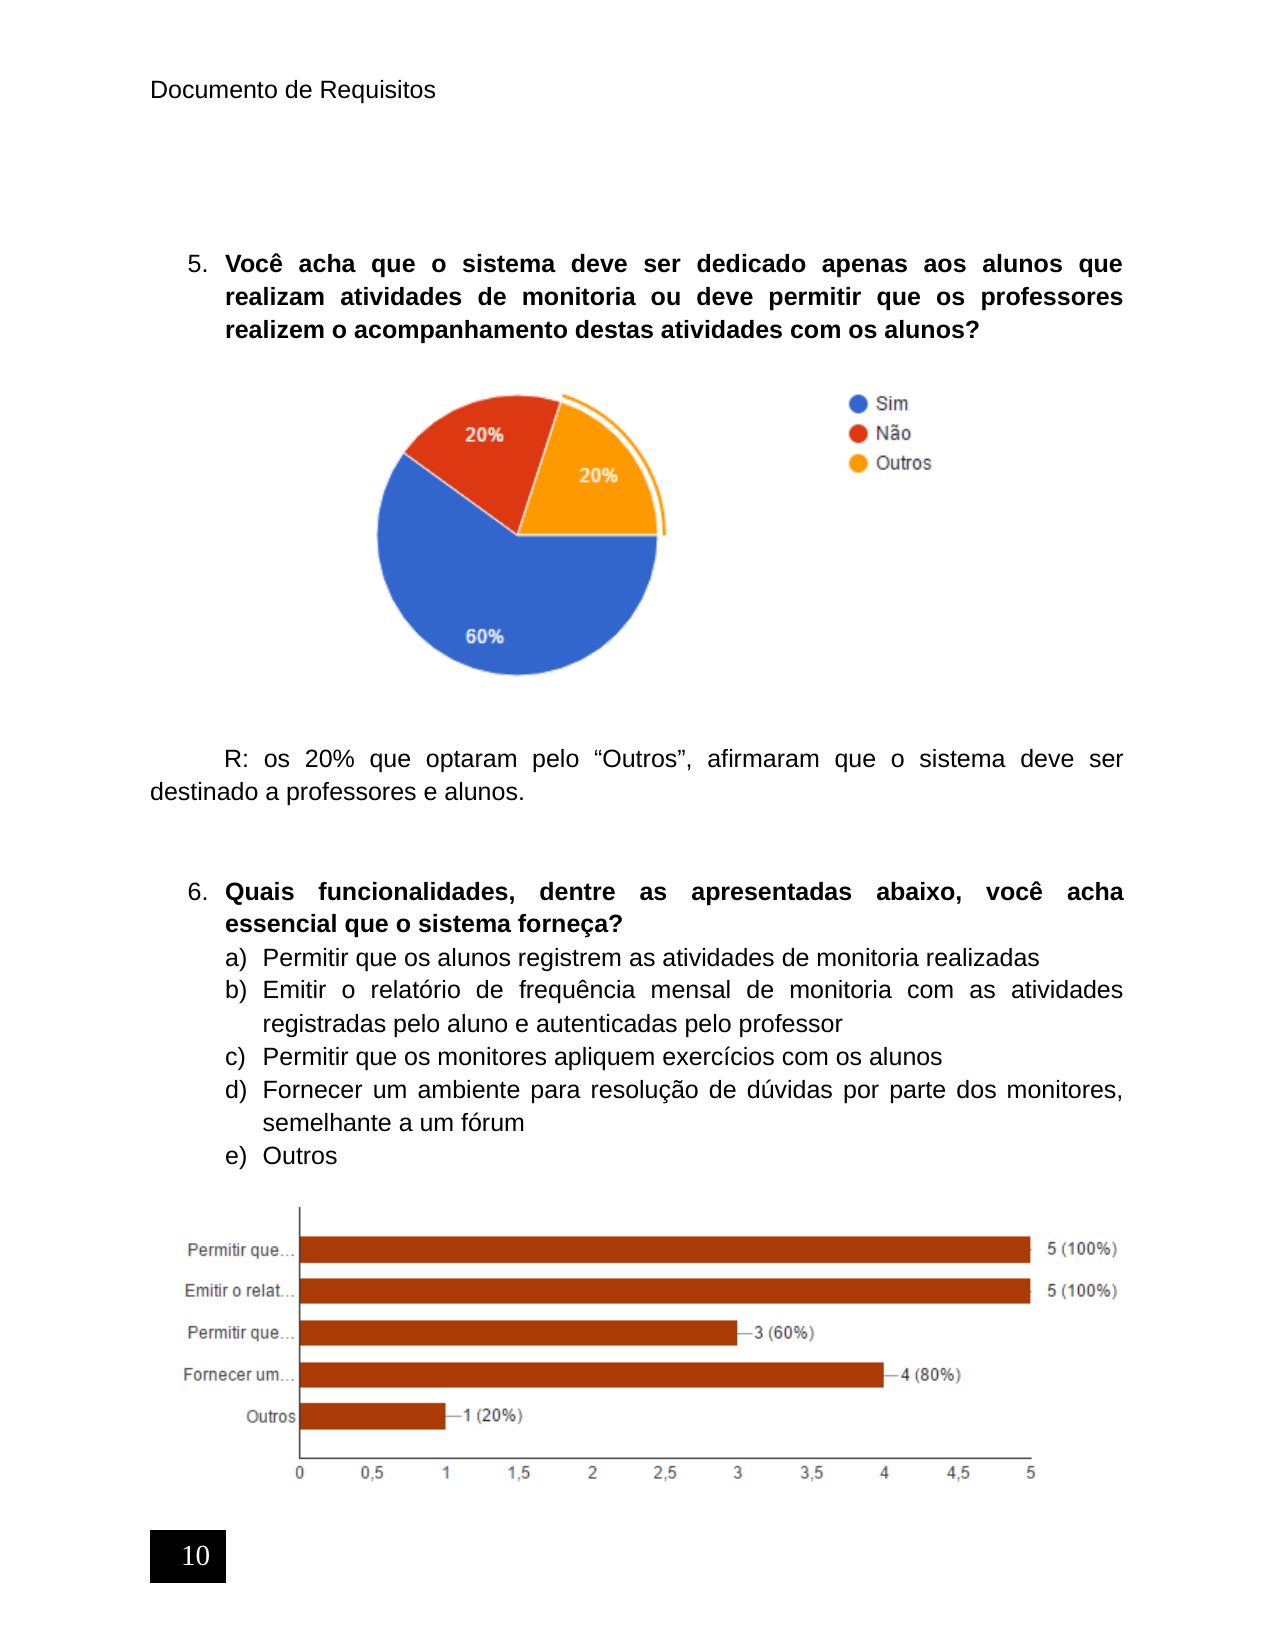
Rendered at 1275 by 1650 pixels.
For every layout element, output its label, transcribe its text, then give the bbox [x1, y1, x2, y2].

list Emitir o relatório de frequência mensal de monitoria com as atividades registradas pelo aluno e autenticadas pelo professor [225, 976, 1125, 1037]
list Quais funcionalidades, dentre as apresentadas abaixo, você acha essencial que o sistema forneça? [187, 876, 1125, 938]
picture [300, 348, 998, 731]
list Outros [225, 1141, 1125, 1169]
list Permitir que os monitores apliquem exercícios com os alunos [225, 1042, 1125, 1070]
list Permitir que os alunos registrem as atividades de monitoria realizadas [225, 942, 1125, 971]
picture [154, 1190, 1145, 1518]
text R: os 20% que optaram pelo “Outros”, afirmaram que o sistema deve ser destinado a professores e alunos. [150, 744, 1125, 806]
list Você acha que o sistema deve ser dedicado apenas aos alunos que realizam atividades de monitoria ou deve permitir que os professores realizem o acompanhamento destas atividades com os alunos? [187, 249, 1125, 344]
list Fornecer um ambiente para resolução de dúvidas por parte dos monitores, semelhante a um fórum [225, 1074, 1125, 1136]
